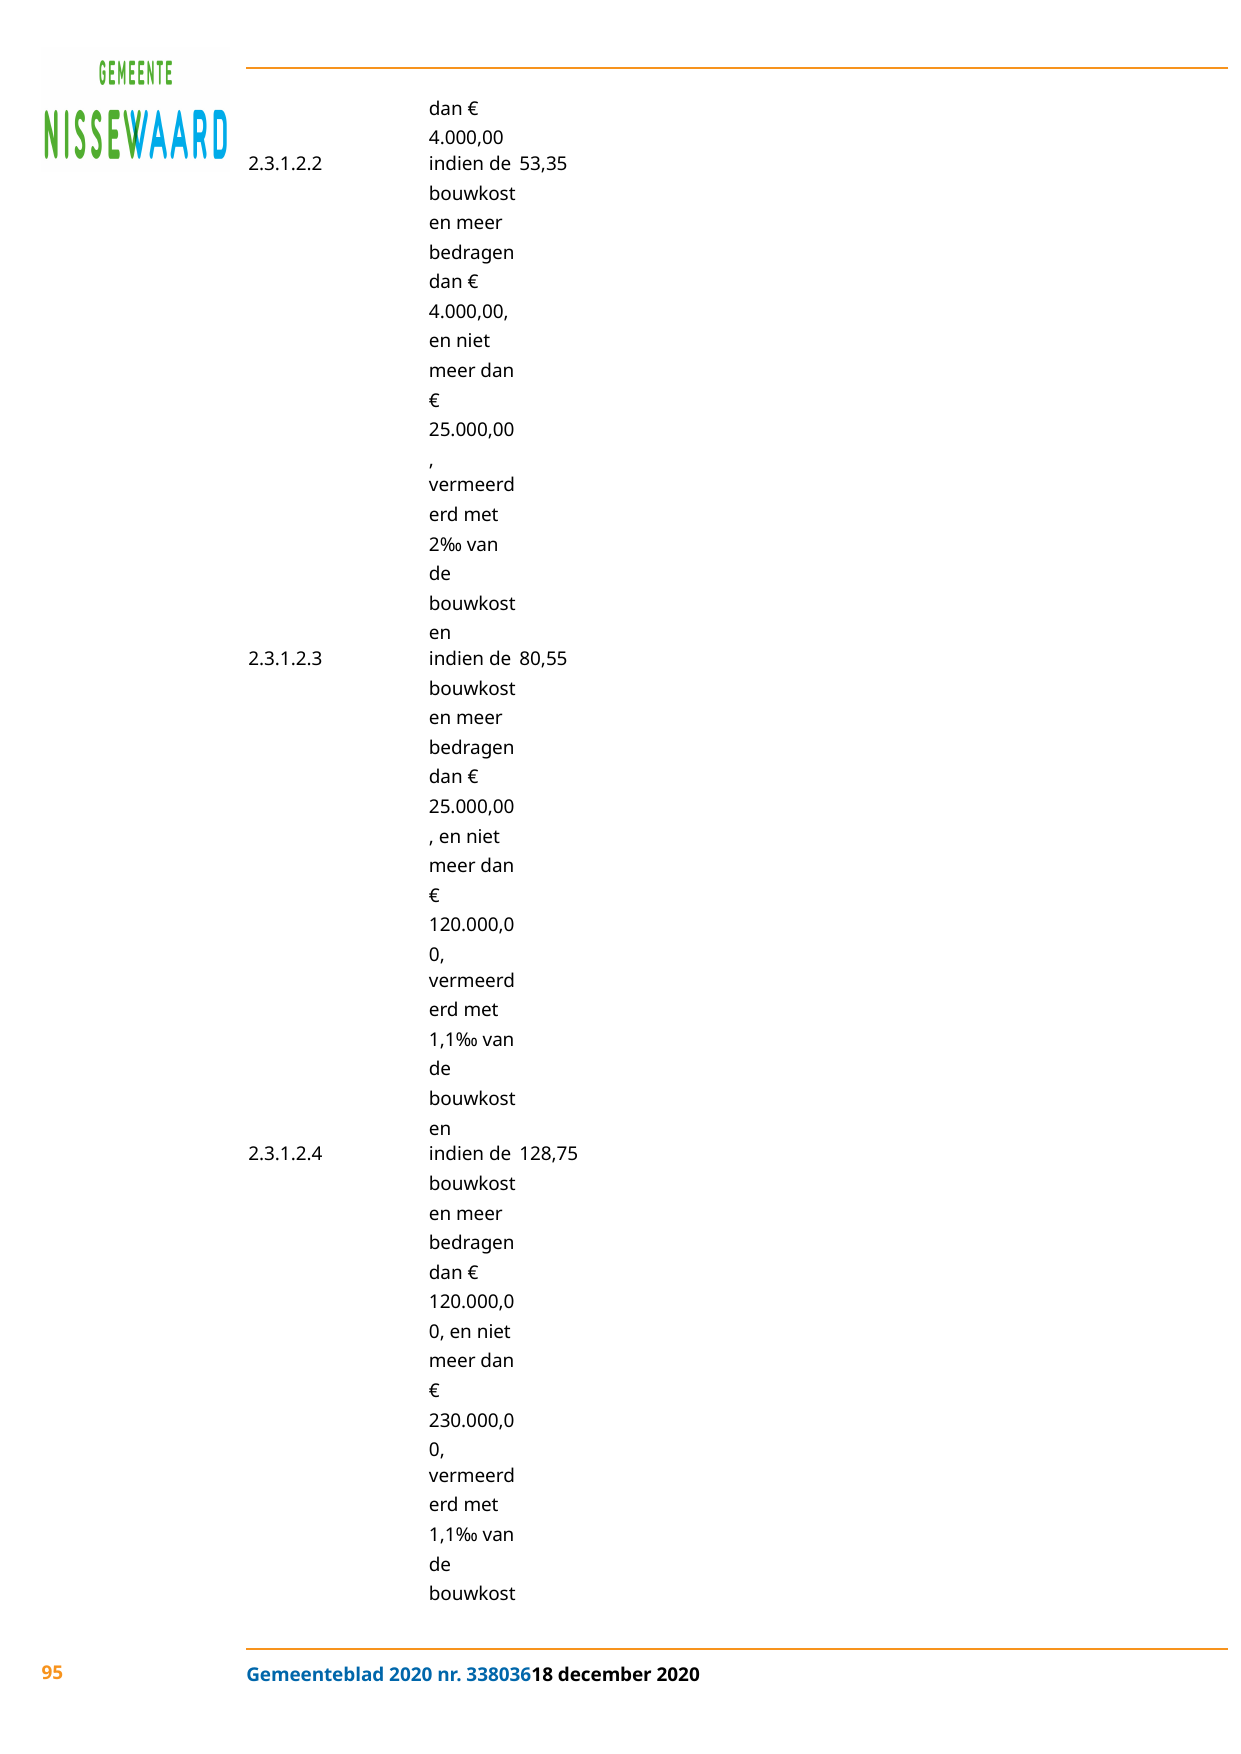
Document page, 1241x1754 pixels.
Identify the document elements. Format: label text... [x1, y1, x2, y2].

table_cell 2.3.1.2.3 [248, 645, 338, 967]
table_cell [519, 967, 609, 1141]
table_cell [338, 645, 429, 967]
picture [41, 47, 231, 172]
table_cell 128,75 [519, 1141, 609, 1462]
table_cell [248, 1462, 338, 1606]
table_cell [519, 1462, 609, 1606]
table_cell 80,55 [519, 645, 609, 967]
table_cell vermeerderd met 2‰ van de bouwkosten [429, 472, 519, 645]
table_cell vermeerderd met 1,1‰ van de bouwkosten [429, 967, 519, 1141]
table_cell dan € 4.000,00 [429, 95, 519, 150]
table_cell indien de bouwkosten meer bedragen dan € 120.000,00, en niet meer dan € 230.000,00, [429, 1141, 519, 1462]
table_cell indien de bouwkosten meer bedragen dan € 25.000,00, en niet meer dan € 120.000,00, [429, 645, 519, 967]
table_cell [338, 1462, 429, 1606]
table_cell [248, 967, 338, 1141]
table_cell [248, 472, 338, 645]
table_cell [338, 967, 429, 1141]
table_cell [338, 1141, 429, 1462]
table_cell [519, 472, 609, 645]
table_cell [338, 472, 429, 645]
table_cell [338, 95, 429, 150]
table_cell indien de bouwkosten meer bedragen dan € 4.000,00, en niet meer dan € 25.000,00, [429, 150, 519, 472]
table_cell vermeerderd met 1,1‰ van de bouwkost [429, 1462, 519, 1606]
table_cell [338, 150, 429, 472]
table_cell 2.3.1.2.4 [248, 1141, 338, 1462]
table_cell [248, 95, 338, 150]
table_cell [519, 95, 609, 150]
table_cell 2.3.1.2.2 [248, 150, 338, 472]
table_cell 53,35 [519, 150, 609, 472]
